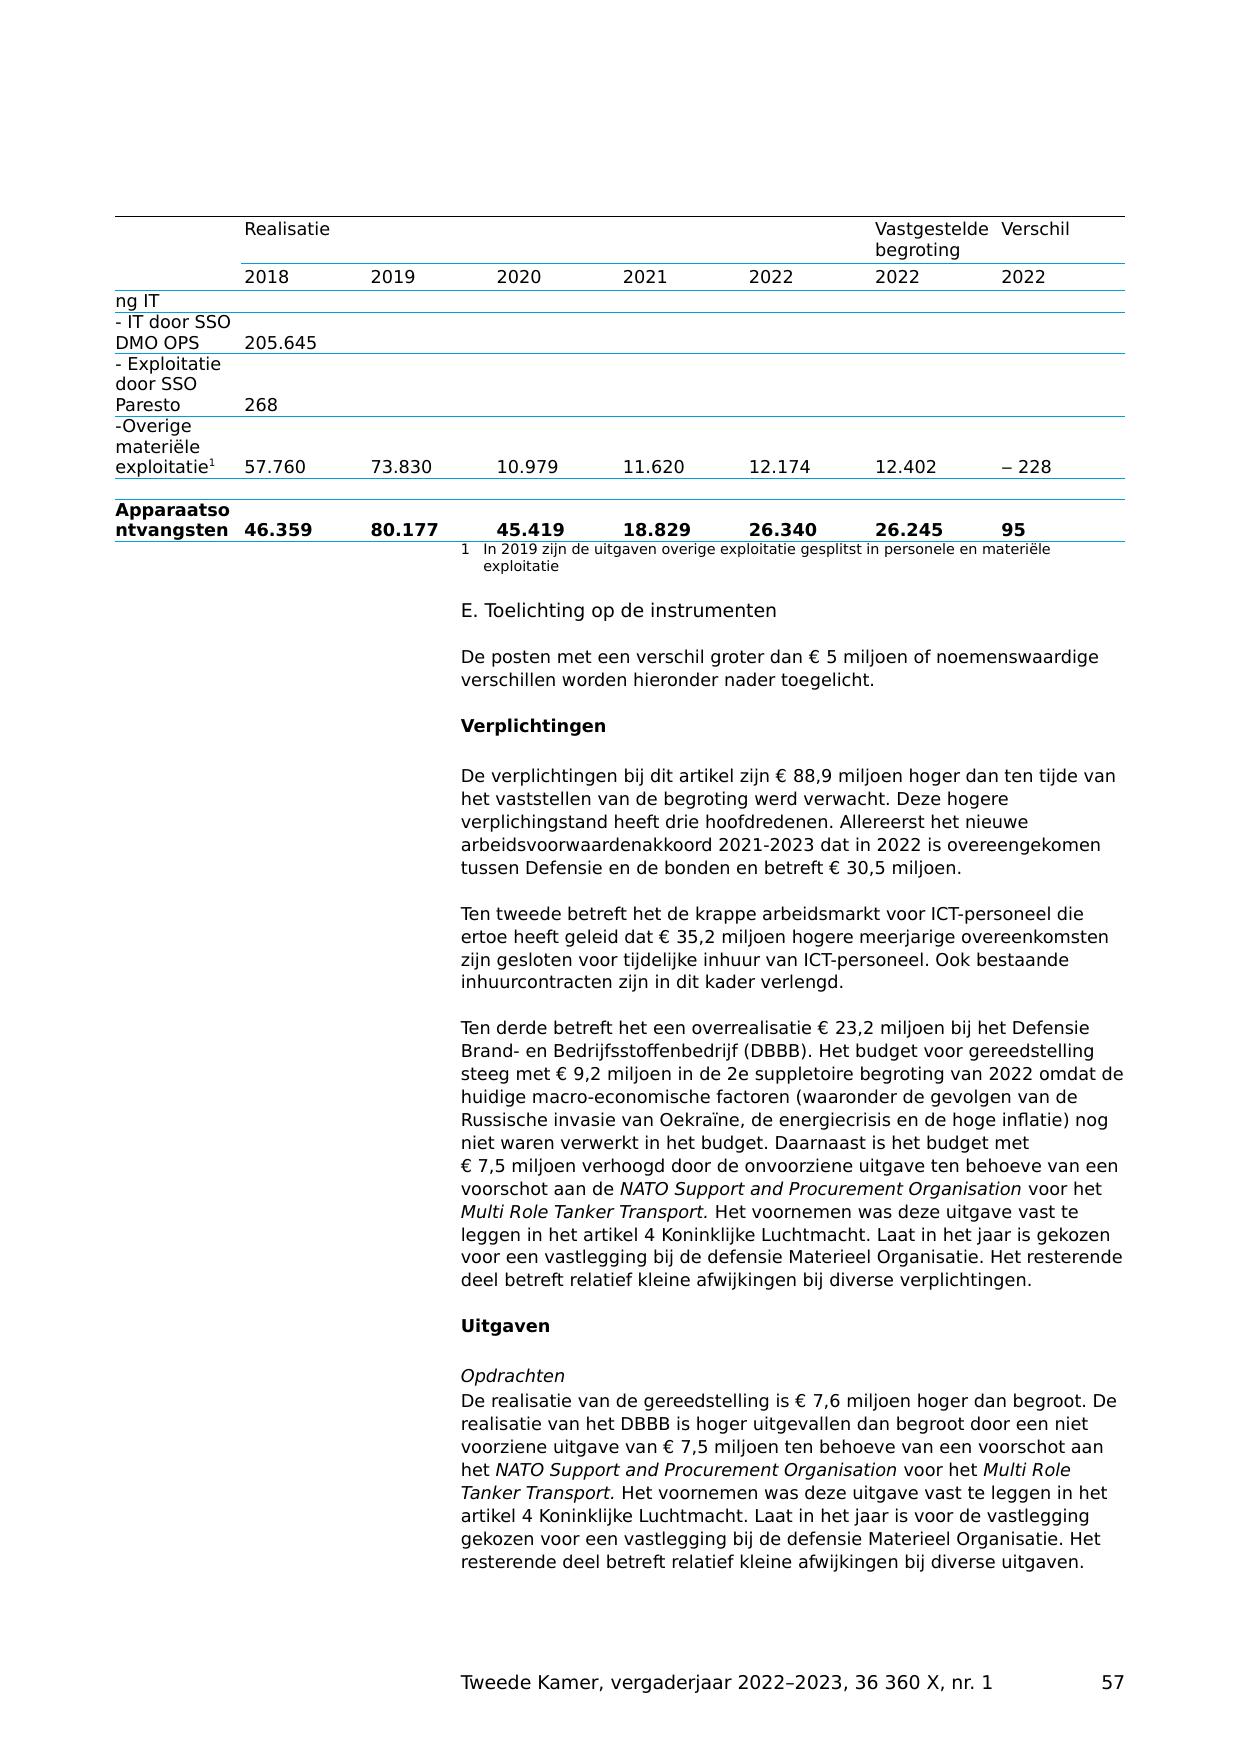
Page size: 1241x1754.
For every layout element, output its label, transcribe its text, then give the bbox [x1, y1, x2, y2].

table_cell - IT door SSO DMO OPS [115, 313, 241, 353]
table_header Tabel 11 Budgettaire gevolgen van beleidsartikel 7 Defensie Materieel Organisatie (bedragen x € 1.000) [115, 191, 1125, 216]
table_cell [368, 291, 493, 311]
table_cell [620, 291, 746, 311]
table_cell [494, 479, 620, 499]
table_cell 2022 [746, 264, 872, 290]
table_cell 80.177 [368, 500, 493, 541]
table_cell [872, 313, 998, 353]
table_cell 2020 [494, 264, 620, 290]
table_cell [494, 313, 620, 353]
text Ten tweede betreft het de krappe arbeidsmarkt voor ICT-personeel die ertoe heeft geleid dat € 35,2 miljoen hogere meerjarige overeenkomsten zijn gesloten voor tijdelijke inhuur van ICT-personeel. Ook bestaande inhuurcontracten zijn in dit kader verlengd. [461, 902, 1125, 993]
table_cell 205.645 [241, 313, 367, 353]
table_cell [872, 354, 998, 416]
table_cell ‒ 228 [998, 417, 1125, 478]
text Verplichtingen [461, 714, 1125, 737]
table_cell [872, 291, 998, 311]
table_cell 2021 [620, 264, 746, 290]
table_cell 26.340 [746, 500, 872, 541]
table_cell [494, 291, 620, 311]
table_cell 45.419 [494, 500, 620, 541]
table_cell 10.979 [494, 417, 620, 478]
table_cell 95 [998, 500, 1125, 541]
title E. Toelichting op de instrumenten [461, 600, 1125, 622]
table_cell Vastgestelde begroting [872, 217, 998, 263]
text Opdrachten [461, 1364, 1125, 1387]
table_cell 46.359 [241, 500, 367, 541]
table_cell [368, 479, 493, 499]
table_cell -Overige materiële exploitatie1 [115, 417, 241, 478]
table_cell - Exploitatie door SSO Paresto [115, 354, 241, 416]
table_cell 12.174 [746, 417, 872, 478]
table_cell [746, 354, 872, 416]
table_cell 2018 [241, 264, 367, 290]
table_cell [368, 313, 493, 353]
table_cell Realisatie [241, 217, 872, 263]
table_cell [620, 354, 746, 416]
table_cell Verschil [998, 217, 1125, 263]
table_cell [115, 479, 241, 499]
table_cell [998, 313, 1125, 353]
table_cell [620, 479, 746, 499]
table_cell 18.829 [620, 500, 746, 541]
table_cell 11.620 [620, 417, 746, 478]
text Uitgaven [461, 1314, 1125, 1337]
text De realisatie van de gereedstelling is € 7,6 miljoen hoger dan begroot. De realisatie van het DBBB is hoger uitgevallen dan begroot door een niet voorziene uitgave van € 7,5 miljoen ten behoeve van een voorschot aan het NATO Support and Procurement Organisation voor het Multi Role Tanker Transport. Het voornemen was deze uitgave vast te leggen in het artikel 4 Koninklijke Luchtmacht. Laat in het jaar is voor de vastlegging gekozen voor een vastlegging bij de defensie Materieel Organisatie. Het resterende deel betreft relatief kleine afwijkingen bij diverse uitgaven. [461, 1389, 1125, 1573]
text De posten met een verschil groter dan € 5 miljoen of noemenswaardige verschillen worden hieronder nader toegelicht. [461, 646, 1125, 691]
text Ten derde betreft het een overrealisatie € 23,2 miljoen bij het Defensie Brand- en Bedrijfsstoffenbedrijf (DBBB). Het budget voor gereedstelling steeg met € 9,2 miljoen in de 2e suppletoire begroting van 2022 omdat de huidige macro-economische factoren (waaronder de gevolgen van de Russische invasie van Oekraïne, de energiecrisis en de hoge inflatie) nog niet waren verwerkt in het budget. Daarnaast is het budget met € 7,5 miljoen verhoogd door de onvoorziene uitgave ten behoeve van een voorschot aan de NATO Support and Procurement Organisation voor het Multi Role Tanker Transport. Het voornemen was deze uitgave vast te leggen in het artikel 4 Koninklijke Luchtmacht. Laat in het jaar is gekozen voor een vastlegging bij de defensie Materieel Organisatie. Het resterende deel betreft relatief kleine afwijkingen bij diverse verplichtingen. [461, 1016, 1125, 1291]
table_cell 12.402 [872, 417, 998, 478]
table_cell 2019 [368, 264, 493, 290]
table_cell 2022 [872, 264, 998, 290]
table_cell [872, 479, 998, 499]
table_cell ng IT [115, 291, 241, 311]
table_cell 268 [241, 354, 367, 416]
table_cell [115, 217, 241, 290]
table_cell [998, 291, 1125, 311]
table_cell Apparaatsontvangsten [115, 500, 241, 541]
table_cell [998, 354, 1125, 416]
table_cell [746, 313, 872, 353]
table_cell [494, 354, 620, 416]
table_cell 57.760 [241, 417, 367, 478]
table_cell [998, 479, 1125, 499]
text De verplichtingen bij dit artikel zijn € 88,9 miljoen hoger dan ten tijde van het vaststellen van de begroting werd verwacht. Deze hogere verplichingstand heeft drie hoofdredenen. Allereerst het nieuwe arbeidsvoorwaardenakkoord 2021-2023 dat in 2022 is overeengekomen tussen Defensie en de bonden en betreft € 30,5 miljoen. [461, 764, 1125, 879]
table_cell 2022 [998, 264, 1125, 290]
list In 2019 zijn de uitgaven overige exploitatie gesplitst in personele en materiële exploitatie [461, 542, 1125, 575]
table_cell [241, 479, 367, 499]
table_cell [746, 479, 872, 499]
table_cell [368, 354, 493, 416]
table_cell [241, 291, 367, 311]
table_cell 26.245 [872, 500, 998, 541]
table_cell [746, 291, 872, 311]
table_cell [620, 313, 746, 353]
table_cell 73.830 [368, 417, 493, 478]
